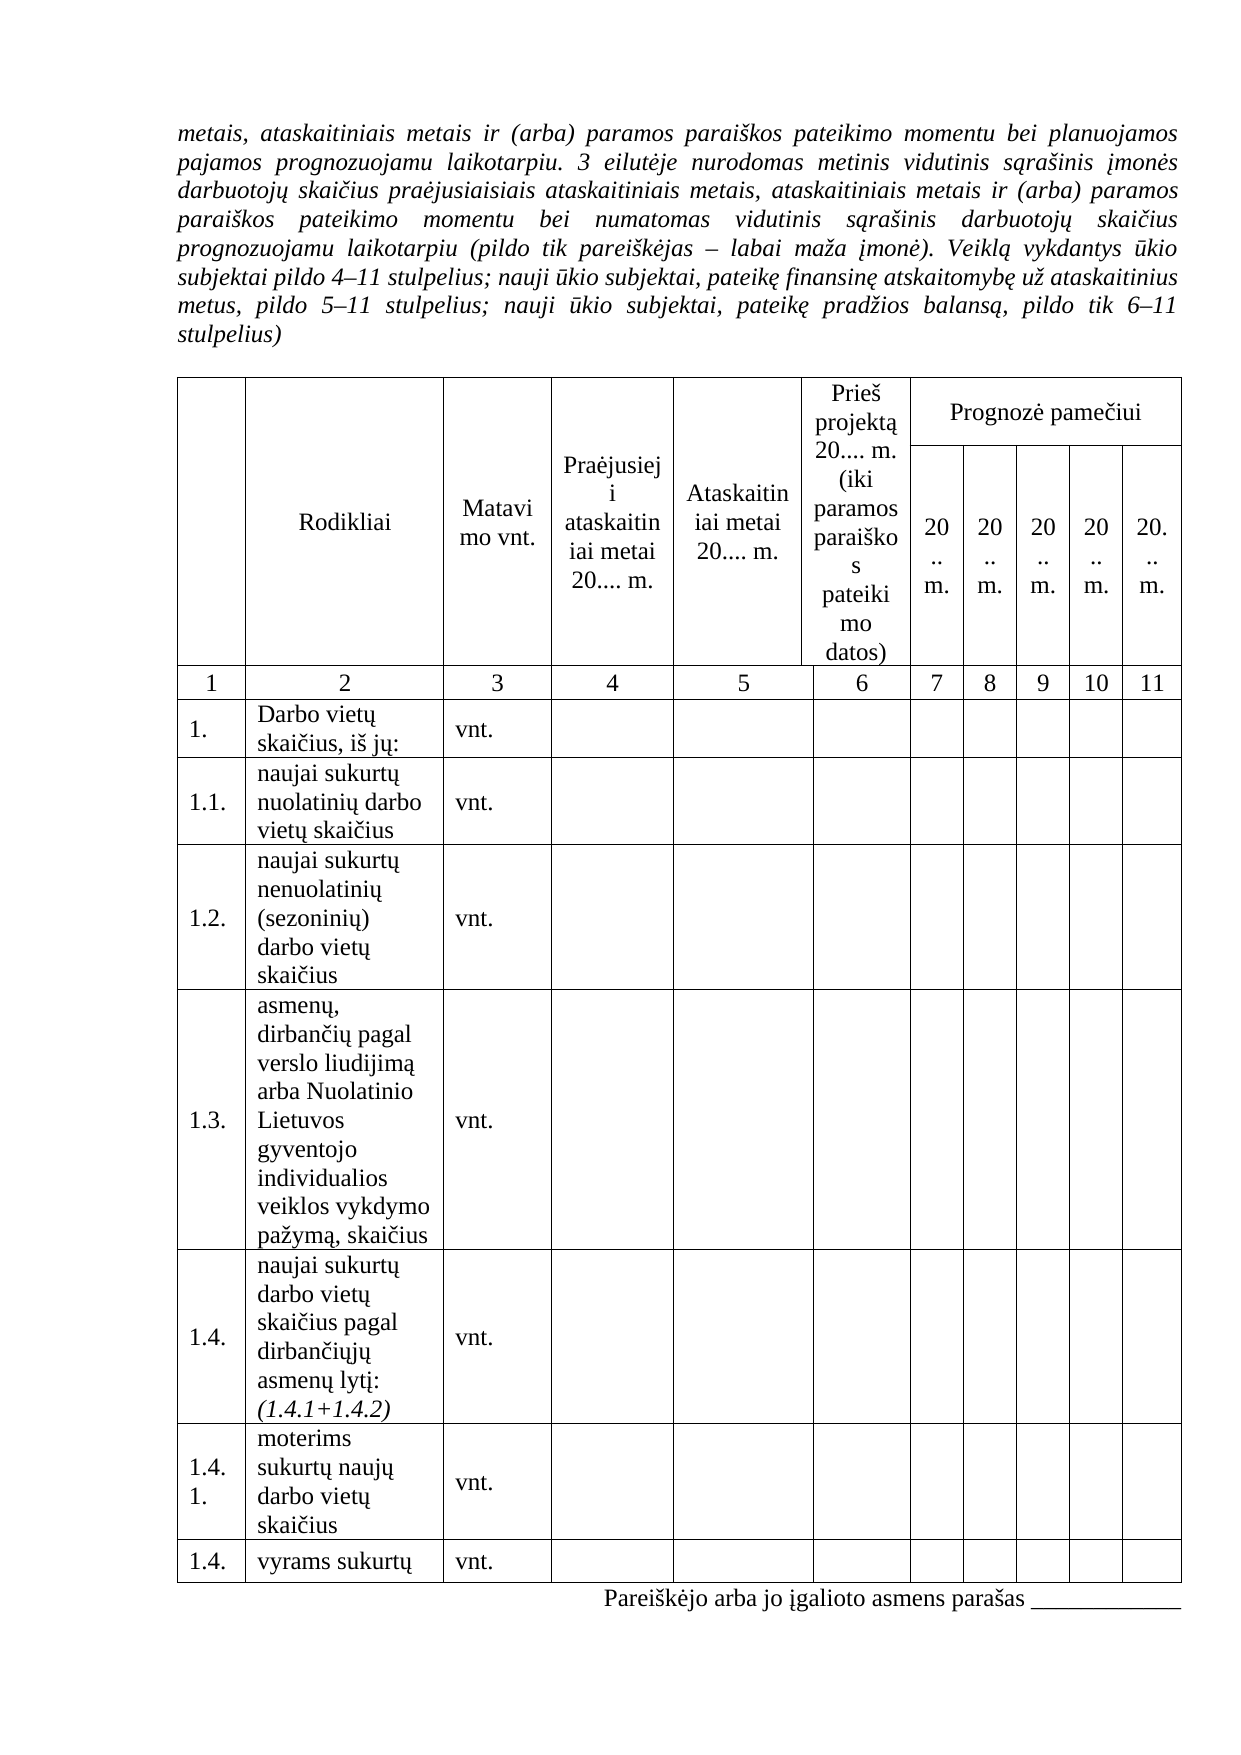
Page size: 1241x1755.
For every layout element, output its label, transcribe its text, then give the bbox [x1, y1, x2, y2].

table_cell vnt. [444, 990, 551, 1249]
table_cell [552, 990, 673, 1249]
table_cell vnt. [444, 845, 551, 989]
table_cell 4 [552, 666, 673, 698]
table_cell vnt. [444, 700, 551, 757]
table_cell 1.3. [178, 990, 245, 1249]
table_cell [674, 1540, 813, 1582]
table_cell vnt. [444, 1424, 551, 1538]
table_cell [552, 1424, 673, 1538]
table_cell 2 [246, 666, 443, 698]
table_cell [1123, 990, 1181, 1249]
table_cell [1123, 1540, 1181, 1582]
table_cell [1017, 1250, 1069, 1422]
table_cell [964, 1540, 1016, 1582]
table_cell [814, 990, 910, 1249]
table_cell [964, 1424, 1016, 1538]
table_cell [964, 700, 1016, 757]
table_cell vnt. [444, 1250, 551, 1422]
table_cell 20.. m. [1070, 446, 1122, 665]
table_cell [1123, 1424, 1181, 1538]
table_cell [1017, 845, 1069, 989]
table_cell [911, 990, 963, 1249]
table_cell 1.2. [178, 845, 245, 989]
table_cell [552, 1250, 673, 1422]
table_cell 8 [964, 666, 1016, 698]
table_cell [1070, 1424, 1122, 1538]
table_cell [1017, 700, 1069, 757]
table_cell [1017, 1424, 1069, 1538]
table_cell [1123, 700, 1181, 757]
table_cell [552, 1540, 673, 1582]
table_cell [1070, 845, 1122, 989]
table_cell [911, 1250, 963, 1422]
table_cell 20.. m. [1017, 446, 1069, 665]
table_cell 3 [444, 666, 551, 698]
table_cell [1070, 1250, 1122, 1422]
table_cell [911, 758, 963, 844]
table_cell [674, 845, 813, 989]
table_cell [964, 758, 1016, 844]
table_cell naujai sukurtų darbo vietų skaičius pagal dirbančiųjų asmenų lytį: (1.4.1+1.4.2) [246, 1250, 443, 1422]
table_header Prognozė pamečiui [911, 378, 1181, 445]
table_cell [1017, 990, 1069, 1249]
table_cell [674, 700, 813, 757]
table_cell naujai sukurtų nuolatinių darbo vietų skaičius [246, 758, 443, 844]
table_cell vnt. [444, 1540, 551, 1582]
table_cell [1070, 758, 1122, 844]
table_cell moterims sukurtų naujų darbo vietų skaičius [246, 1424, 443, 1538]
table_cell 1.4. [178, 1540, 245, 1582]
table_cell [674, 758, 813, 844]
table_cell [964, 845, 1016, 989]
table_header Praėjusieji ataskaitiniai metai 20.... m. [552, 378, 673, 665]
table_cell 1. [178, 700, 245, 757]
table_cell [1123, 1250, 1181, 1422]
table_cell 10 [1070, 666, 1122, 698]
table_cell [911, 700, 963, 757]
table_cell [1123, 758, 1181, 844]
table_cell 7 [911, 666, 963, 698]
table_cell [814, 1250, 910, 1422]
text metais, ataskaitiniais metais ir (arba) paramos paraiškos pateikimo momentu bei planuojamos pajamos prognozuojamu laikotarpiu. 3 eilutėje nurodomas metinis vidutinis sąrašinis įmonės darbuotojų skaičius praėjusiaisiais ataskaitiniais metais, ataskaitiniais metais ir (arba) paramos paraiškos pateikimo momentu bei numatomas vidutinis sąrašinis darbuotojų skaičius prognozuojamu laikotarpiu (pildo tik pareiškėjas – labai maža įmonė). Veiklą vykdantys ūkio subjektai pildo 4–11 stulpelius; nauji ūkio subjektai, pateikę finansinę atskaitomybę už ataskaitinius metus, pildo 5–11 stulpelius; nauji ūkio subjektai, pateikę pradžios balansą, pildo tik 6–11 stulpelius) [177, 118, 1181, 348]
table_cell [814, 845, 910, 989]
table_cell [814, 700, 910, 757]
table_cell 20... m. [1123, 446, 1181, 665]
table_cell [814, 1540, 910, 1582]
table_cell 1 [178, 666, 245, 698]
table_cell [964, 990, 1016, 1249]
table_cell [552, 700, 673, 757]
table_cell [1017, 758, 1069, 844]
table_header Rodikliai [246, 378, 443, 665]
table_cell naujai sukurtų nenuolatinių (sezoninių) darbo vietų skaičius [246, 845, 443, 989]
table_cell [1070, 1540, 1122, 1582]
table_cell 20.. m. [911, 446, 963, 665]
table_cell vyrams sukurtų [246, 1540, 443, 1582]
table_cell [674, 1424, 813, 1538]
table_cell [1070, 990, 1122, 1249]
table_cell [964, 1250, 1016, 1422]
table_cell [674, 990, 813, 1249]
table_cell Darbo vietų skaičius, iš jų: [246, 700, 443, 757]
table_cell [814, 1424, 910, 1538]
table_header Matavimo vnt. [444, 378, 551, 665]
table_cell asmenų, dirbančių pagal verslo liudijimą arba Nuolatinio Lietuvos gyventojo individualios veiklos vykdymo pažymą, skaičius [246, 990, 443, 1249]
table_cell [911, 1424, 963, 1538]
table_cell [911, 1540, 963, 1582]
table_cell 6 [814, 666, 910, 698]
table_cell [1123, 845, 1181, 989]
table_cell [552, 758, 673, 844]
table_header Prieš projektą 20.... m. (iki paramos paraiškos pateikimo datos) [802, 378, 910, 665]
table_cell [1017, 1540, 1069, 1582]
table_cell 9 [1017, 666, 1069, 698]
table_cell [552, 845, 673, 989]
table_cell 1.4. [178, 1250, 245, 1422]
table_cell 20.. m. [964, 446, 1016, 665]
table_cell 1.1. [178, 758, 245, 844]
table_header Ataskaitiniai metai 20.... m. [674, 378, 801, 665]
table_cell [1070, 700, 1122, 757]
table_cell [911, 845, 963, 989]
table_cell 1.4.1. [178, 1424, 245, 1538]
table_cell vnt. [444, 758, 551, 844]
table_cell 5 [674, 666, 813, 698]
table_cell 11 [1123, 666, 1181, 698]
table_cell [814, 758, 910, 844]
table_cell [674, 1250, 813, 1422]
table_header [178, 378, 245, 665]
